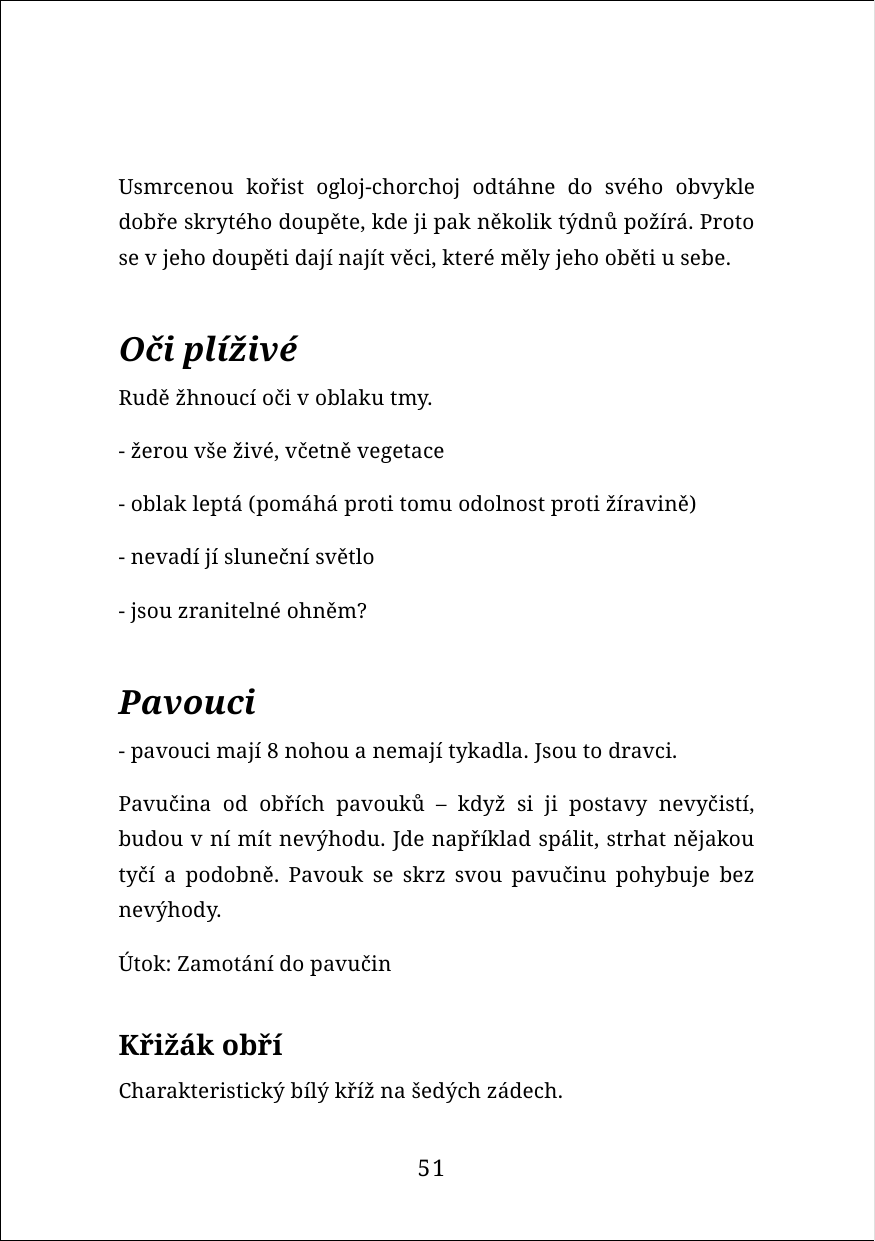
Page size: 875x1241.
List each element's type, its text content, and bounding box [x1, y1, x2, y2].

subtitle Oči plíživé [118, 326, 756, 371]
text Útok: Zamotání do pavučin [118, 949, 756, 977]
text Rudě žhnoucí oči v oblaku tmy. [118, 383, 756, 411]
subtitle Křižák obří [118, 1026, 756, 1064]
text - žerou vše živé, včetně vegetace [118, 436, 756, 464]
text - nevadí jí sluneční světlo [118, 542, 756, 571]
text - pavouci mají 8 nohou a nemají tykadla. Jsou to dravci. [118, 736, 756, 764]
text Pavučina od obřích pavouků – když si ji postavy nevyčistí, budou v ní mít nevýhodu. Jde například spálit, strhat nějakou tyčí a podobně. Pavouk se skrz svou pavučinu pohybuje bez nevýhody. [118, 789, 756, 924]
text Charakteristický bílý kříž na šedých zádech. [118, 1076, 756, 1104]
subtitle Pavouci [118, 678, 756, 724]
text - jsou zranitelné ohněm? [118, 596, 756, 624]
text - oblak leptá (pomáhá proti tomu odolnost proti žíravině) [118, 489, 756, 518]
text Usmrcenou kořist ogloj-chorchoj odtáhne do svého obvykle dobře skrytého doupěte, kde ji pak několik týdnů požírá. Proto se v jeho doupěti dají najít věci, které měly jeho oběti u sebe. [118, 172, 756, 271]
